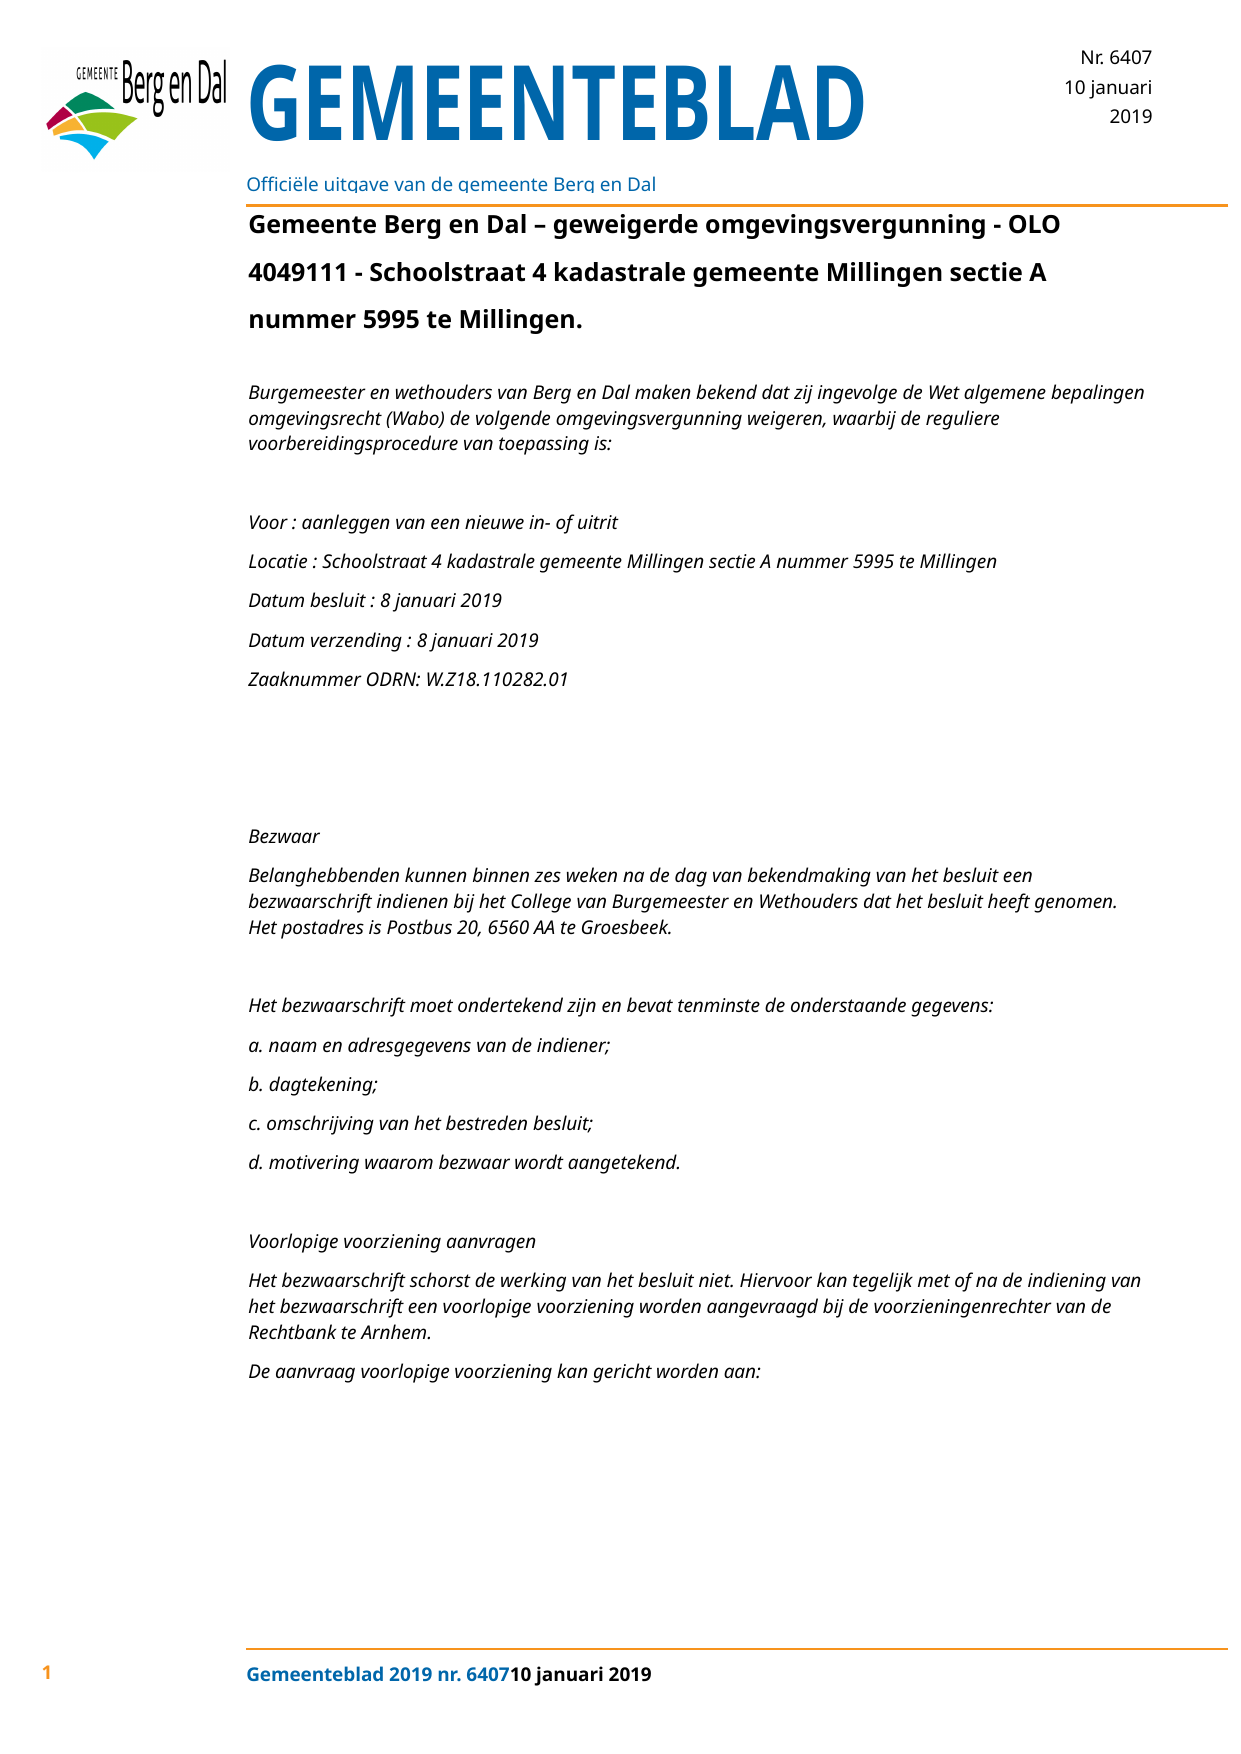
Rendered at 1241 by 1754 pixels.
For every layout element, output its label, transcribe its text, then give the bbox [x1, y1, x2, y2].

text Datum verzending : 8 januari 2019 [248, 627, 1152, 653]
text Gemeente Berg en Dal – geweigerde omgevingsvergunning - OLO 4049111 - Schoolstraat 4 kadastrale gemeente Millingen sectie A nummer 5995 te Millingen. [248, 207, 1152, 336]
text Locatie : Schoolstraat 4 kadastrale gemeente Millingen sectie A nummer 5995 te Millingen [248, 548, 1152, 574]
text c. omschrijving van het bestreden besluit; [248, 1110, 1152, 1136]
text Belanghebbenden kunnen binnen zes weken na de dag van bekendmaking van het besluit een bezwaarschrift indienen bij het College van Burgemeester en Wethouders dat het besluit heeft genomen. Het postadres is Postbus 20, 6560 AA te Groesbeek. [248, 862, 1152, 940]
text a. naam en adresgegevens van de indiener; [248, 1032, 1152, 1057]
text Burgemeester en wethouders van Berg en Dal maken bekend dat zij ingevolge de Wet algemene bepalingen omgevingsrecht (Wabo) de volgende omgevingsvergunning weigeren, waarbij de reguliere voorbereidingsprocedure van toepassing is: [248, 379, 1152, 456]
picture [41, 47, 231, 172]
text Voor : aanleggen van een nieuwe in- of uitrit [248, 509, 1152, 535]
text De aanvraag voorlopige voorziening kan gericht worden aan: [248, 1358, 1152, 1384]
text Zaaknummer ODRN: W.Z18.110282.01 [248, 666, 1152, 692]
text Voorlopige voorziening aanvragen [248, 1228, 1152, 1254]
text Datum besluit : 8 januari 2019 [248, 588, 1152, 613]
text b. dagtekening; [248, 1071, 1152, 1097]
text d. motivering waarom bezwaar wordt aangetekend. [248, 1149, 1152, 1175]
text Het bezwaarschrift moet ondertekend zijn en bevat tenminste de onderstaande gegevens: [248, 992, 1152, 1018]
text Het bezwaarschrift schorst de werking van het besluit niet. Hiervoor kan tegelijk met of na de indiening van het bezwaarschrift een voorlopige voorziening worden aangevraagd bij de voorzieningenrechter van de Rechtbank te Arnhem. [248, 1267, 1152, 1344]
text Bezwaar [248, 823, 1152, 849]
